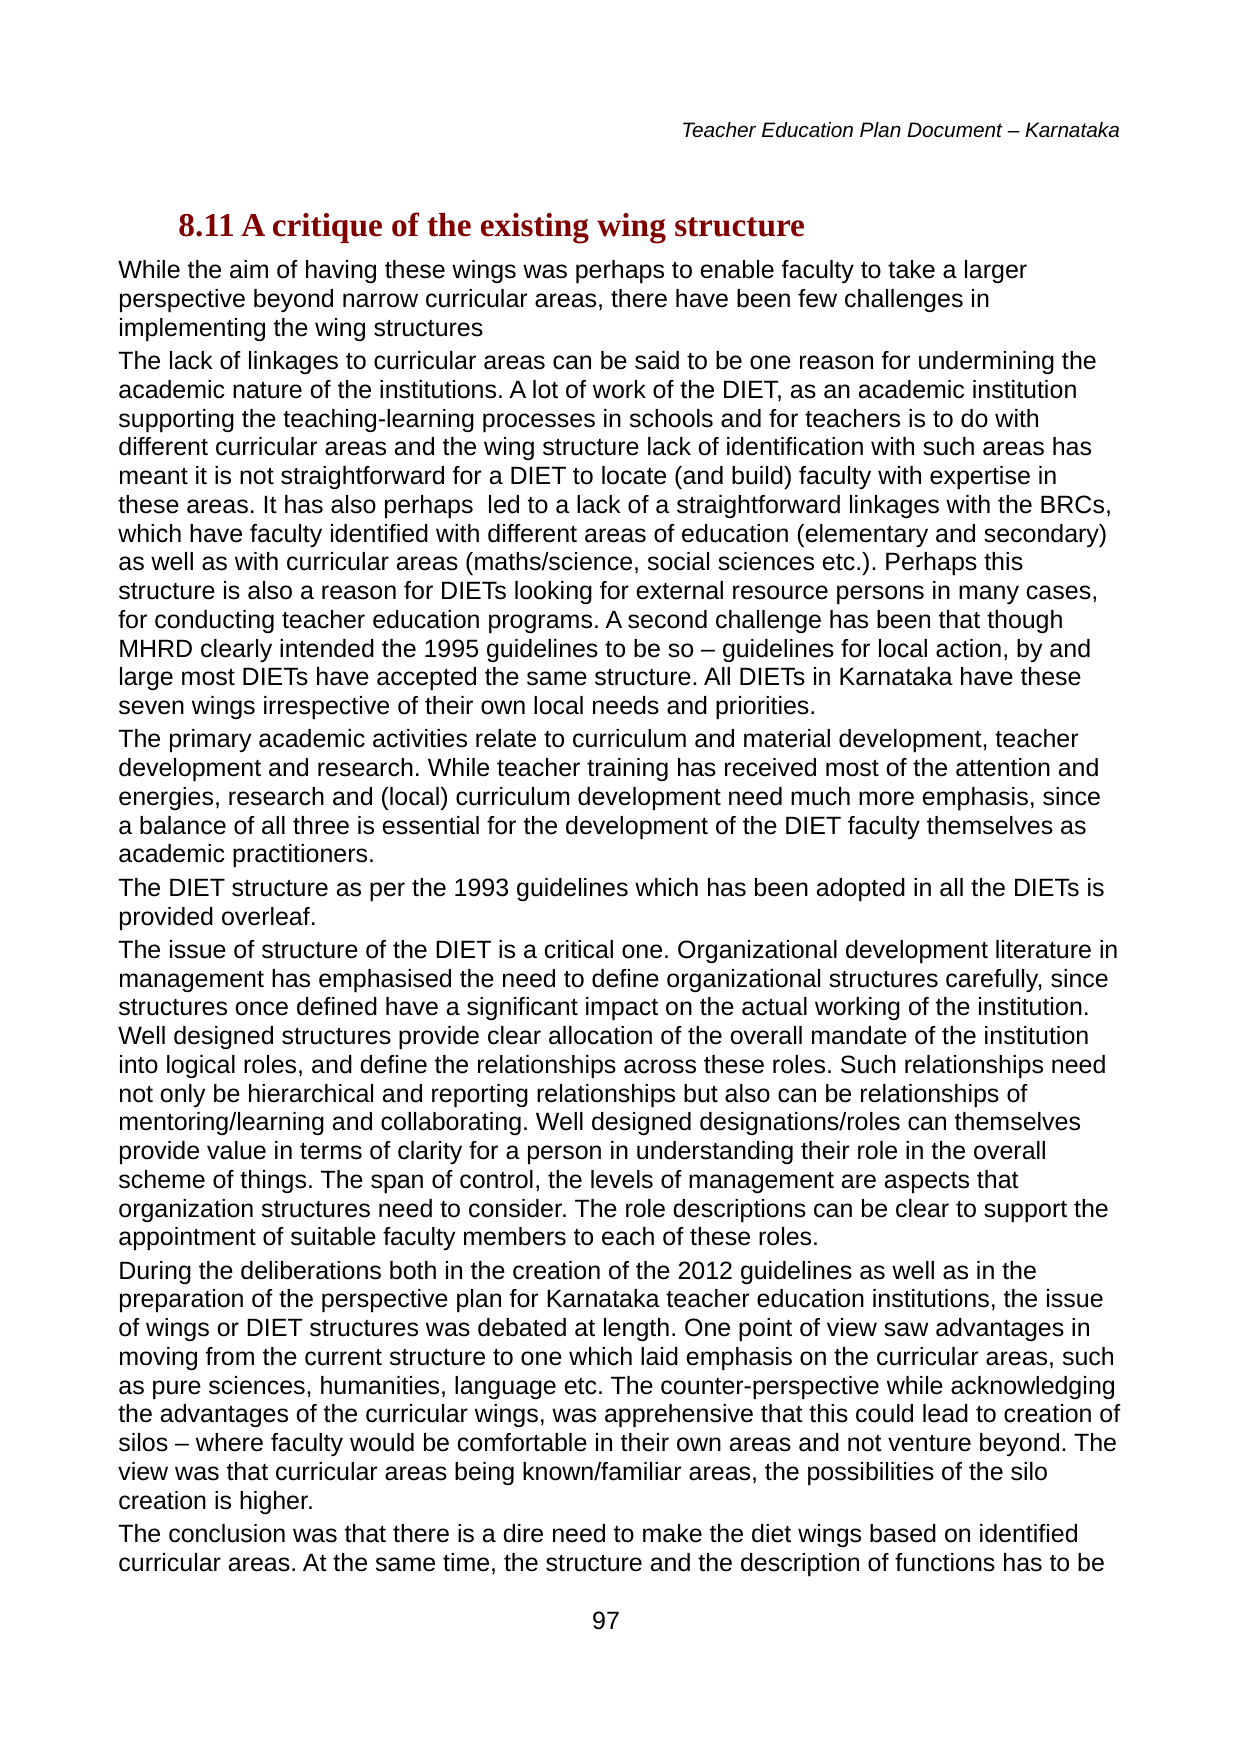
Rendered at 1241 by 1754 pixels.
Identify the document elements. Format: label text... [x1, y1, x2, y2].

text While the aim of having these wings was perhaps to enable faculty to take a larger perspective beyond narrow curricular areas, there have been few challenges in implementing the wing structures [118, 255, 1122, 341]
text The issue of structure of the DIET is a critical one. Organizational development literature in management has emphasised the need to define organizational structures carefully, since structures once defined have a significant impact on the actual working of the institution. Well designed structures provide clear allocation of the overall mandate of the institution into logical roles, and define the relationships across these roles. Such relationships need not only be hierarchical and reporting relationships but also can be relationships of mentoring/learning and collaborating. Well designed designations/roles can themselves provide value in terms of clarity for a person in understanding their role in the overall scheme of things. The span of control, the levels of management are aspects that organization structures need to consider. The role descriptions can be clear to support the appointment of suitable faculty members to each of these roles. [118, 935, 1122, 1251]
text During the deliberations both in the creation of the 2012 guidelines as well as in the preparation of the perspective plan for Karnataka teacher education institutions, the issue of wings or DIET structures was debated at length. One point of view saw advantages in moving from the current structure to one which laid emphasis on the curricular areas, such as pure sciences, humanities, language etc. The counter-perspective while acknowledging the advantages of the curricular wings, was apprehensive that this could lead to creation of silos – where faculty would be comfortable in their own areas and not venture beyond. The view was that curricular areas being known/familiar areas, the possibilities of the silo creation is higher. [118, 1256, 1122, 1514]
text The conclusion was that there is a dire need to make the diet wings based on identified curricular areas. At the same time, the structure and the description of functions has to be [118, 1519, 1122, 1576]
subtitle 8.11 A critique of the existing wing structure [118, 205, 1122, 243]
text The lack of linkages to curricular areas can be said to be one reason for undermining the academic nature of the institutions. A lot of work of the DIET, as an academic institution supporting the teaching-learning processes in schools and for teachers is to do with different curricular areas and the wing structure lack of identification with such areas has meant it is not straightforward for a DIET to locate (and build) faculty with expertise in these areas. It has also perhaps led to a lack of a straightforward linkages with the BRCs, which have faculty identified with different areas of education (elementary and secondary) as well as with curricular areas (maths/science, social sciences etc.). Perhaps this structure is also a reason for DIETs looking for external resource persons in many cases, for conducting teacher education programs. A second challenge has been that though MHRD clearly intended the 1995 guidelines to be so – guidelines for local action, by and large most DIETs have accepted the same structure. All DIETs in Karnataka have these seven wings irrespective of their own local needs and priorities. [118, 346, 1122, 720]
text The DIET structure as per the 1993 guidelines which has been adopted in all the DIETs is provided overleaf. [118, 873, 1122, 930]
text The primary academic activities relate to curriculum and material development, teacher development and research. While teacher training has received most of the attention and energies, research and (local) curriculum development need much more emphasis, since a balance of all three is essential for the development of the DIET faculty themselves as academic practitioners. [118, 724, 1122, 868]
